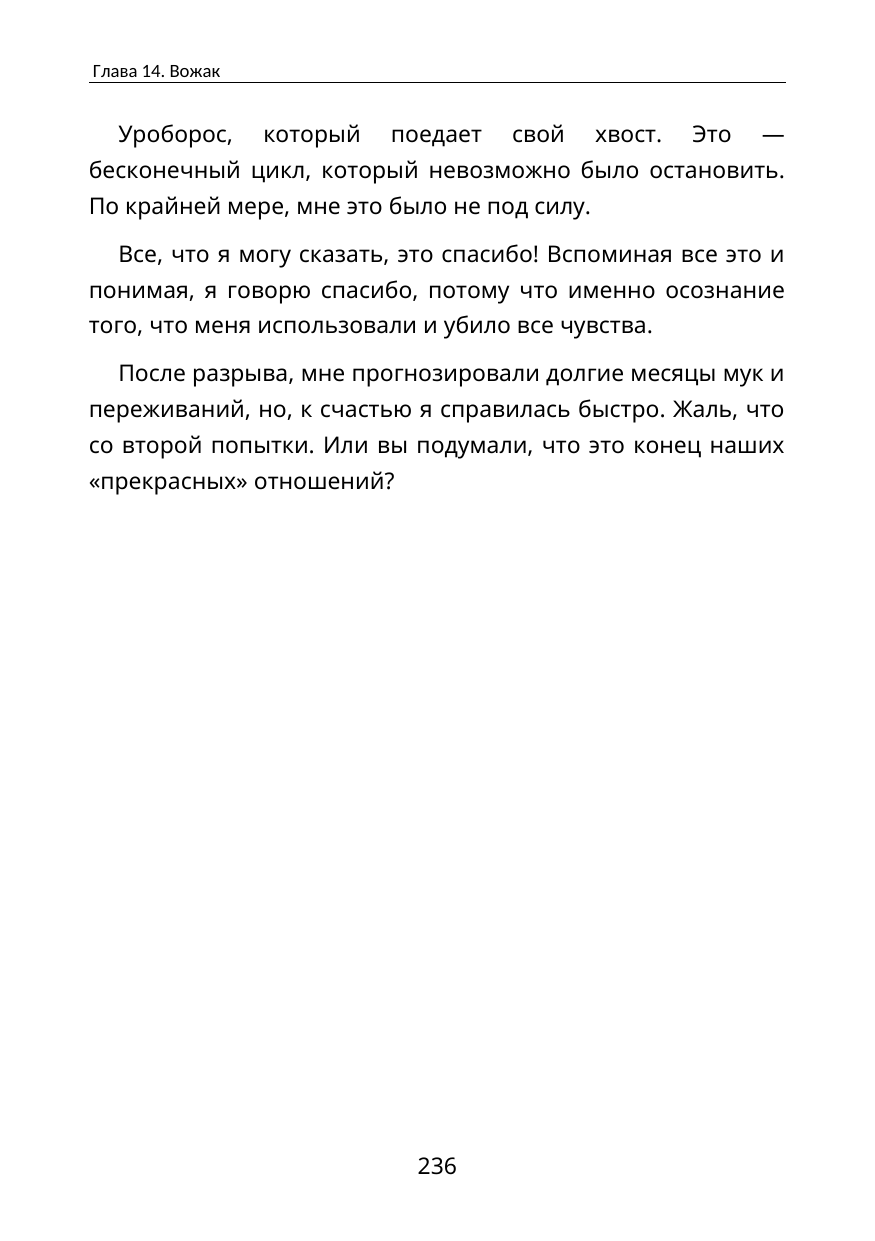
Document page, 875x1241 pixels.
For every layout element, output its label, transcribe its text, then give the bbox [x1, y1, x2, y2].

text После разрыва, мне прогнозировали долгие месяцы мук и переживаний, но, к счастью я справилась быстро. Жаль, что со второй попытки. Или вы подумали, что это конец наших «прекрасных» отношений? [88, 357, 786, 496]
text Все, что я могу сказать, это спасибо! Вспоминая все это и понимая, я говорю спасибо, потому что именно осознание того, что меня использовали и убило все чувства. [88, 238, 786, 341]
text Уроборос, который поедает свой хвост. Это — бесконечный цикл, который невозможно было остановить. По крайней мере, мне это было не под силу. [88, 118, 786, 221]
